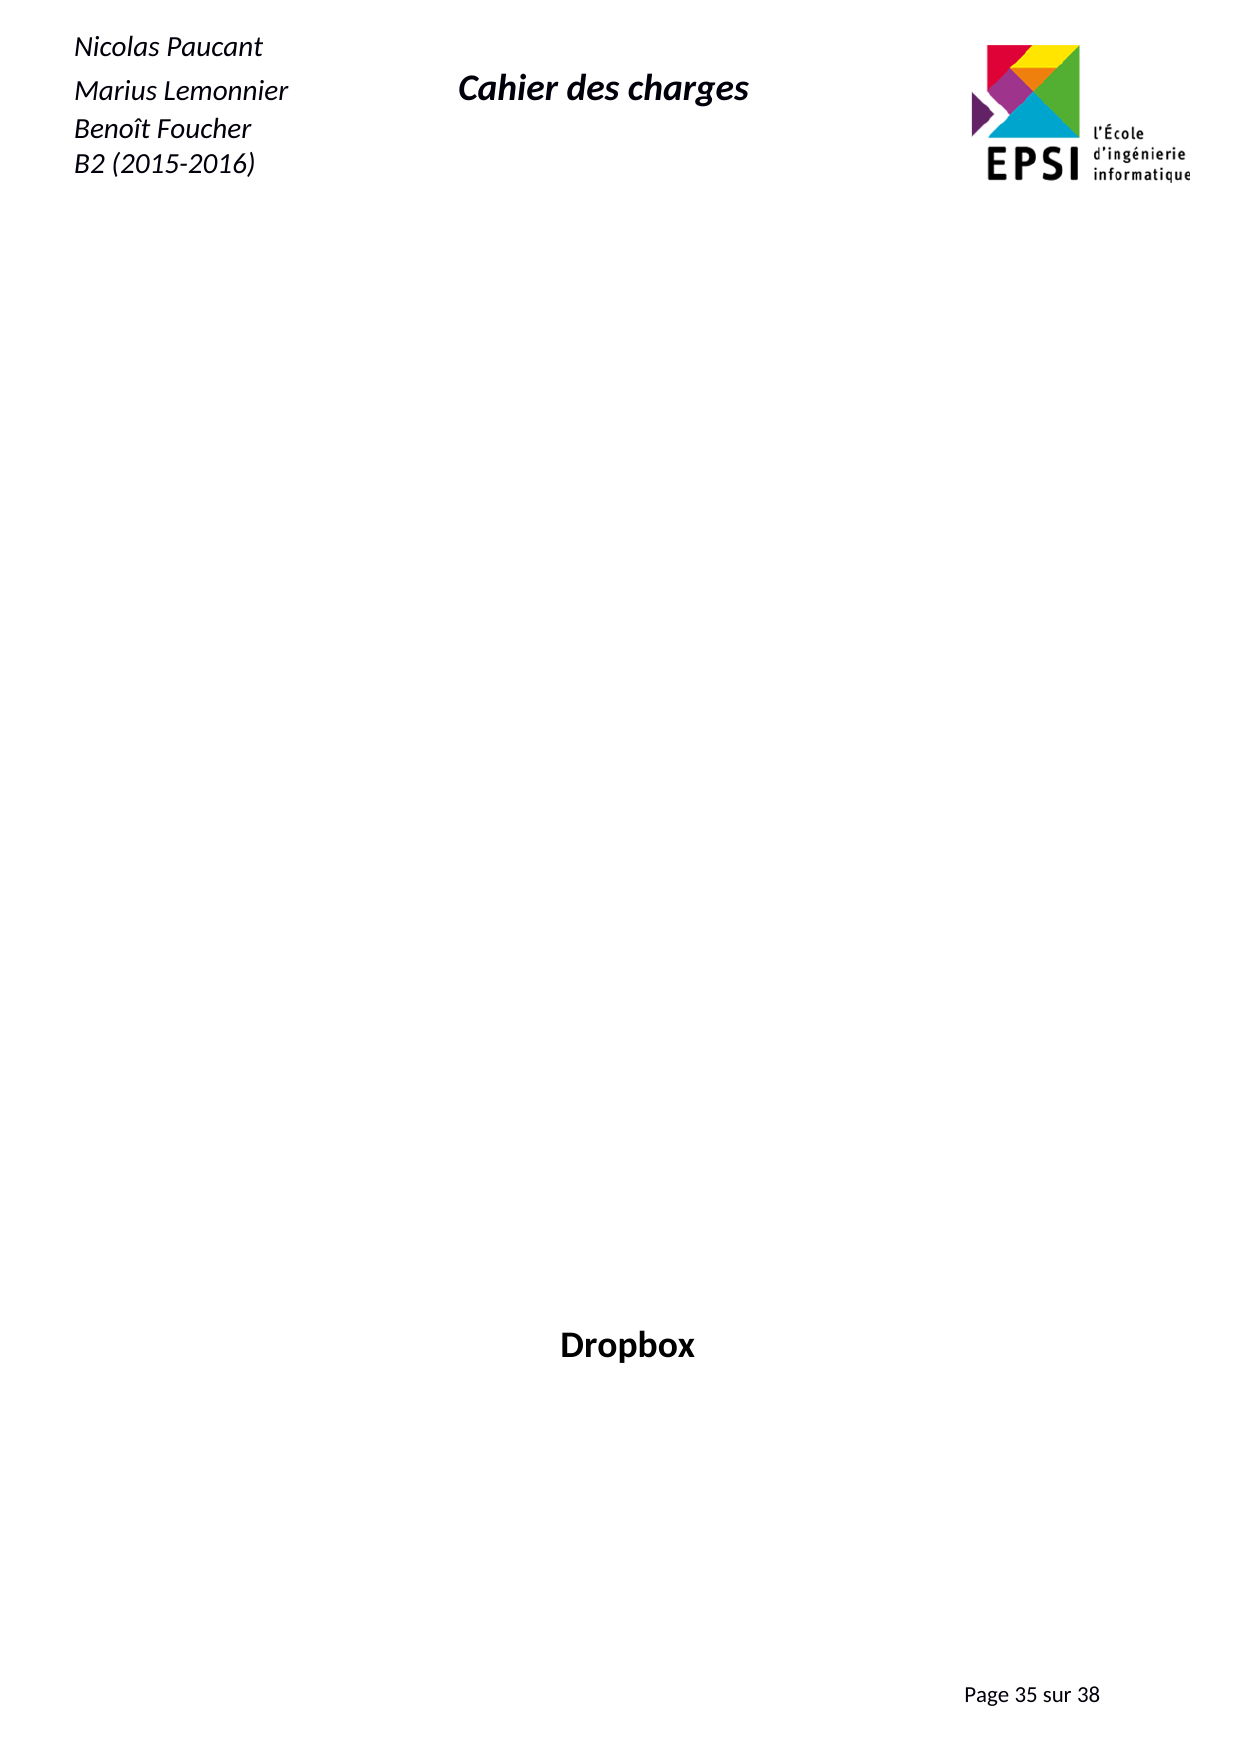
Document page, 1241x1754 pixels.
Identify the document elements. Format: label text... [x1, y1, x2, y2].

subtitle Dropbox [133, 1321, 1122, 1367]
